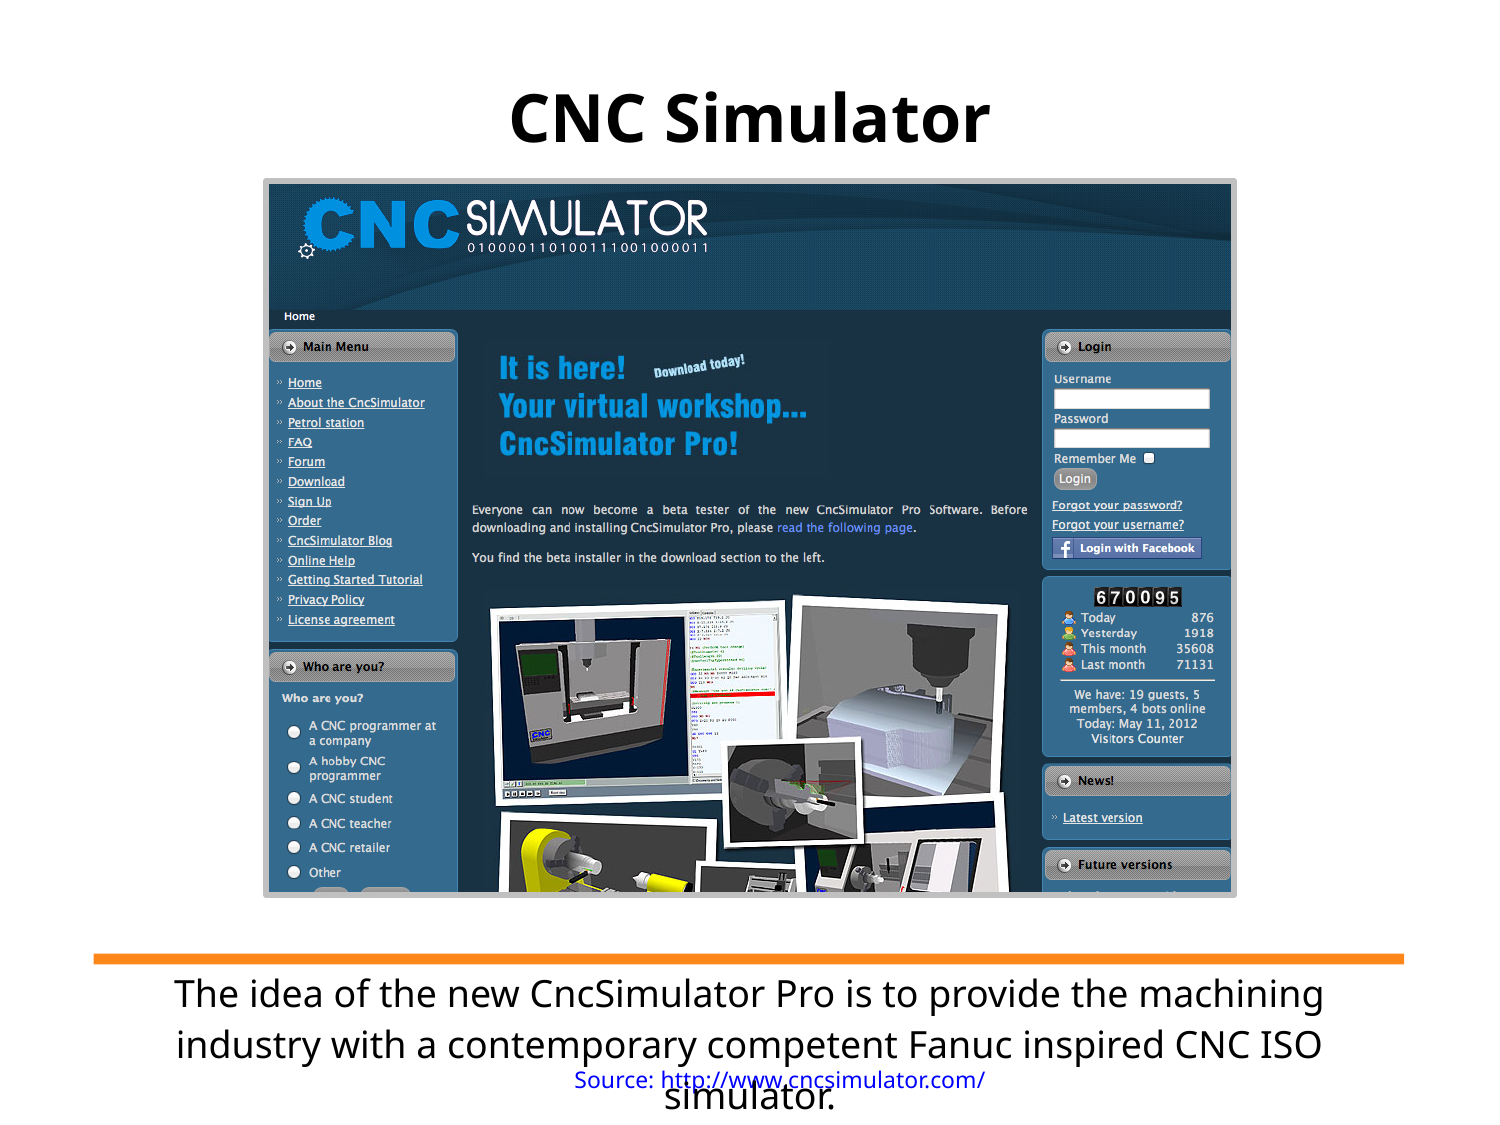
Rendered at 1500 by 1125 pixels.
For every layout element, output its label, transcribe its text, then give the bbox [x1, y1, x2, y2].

title CNC Simulator [75, 44, 1426, 188]
text_box Source: http://www.cncsimulator.com/ [559, 1064, 941, 1123]
text_box The idea of the new CncSimulator Pro is to provide the machining industry with a contemporary competent Fanuc inspired CNC ISO simulator. [113, 960, 1387, 1064]
picture [0, 0, 1500, 1125]
